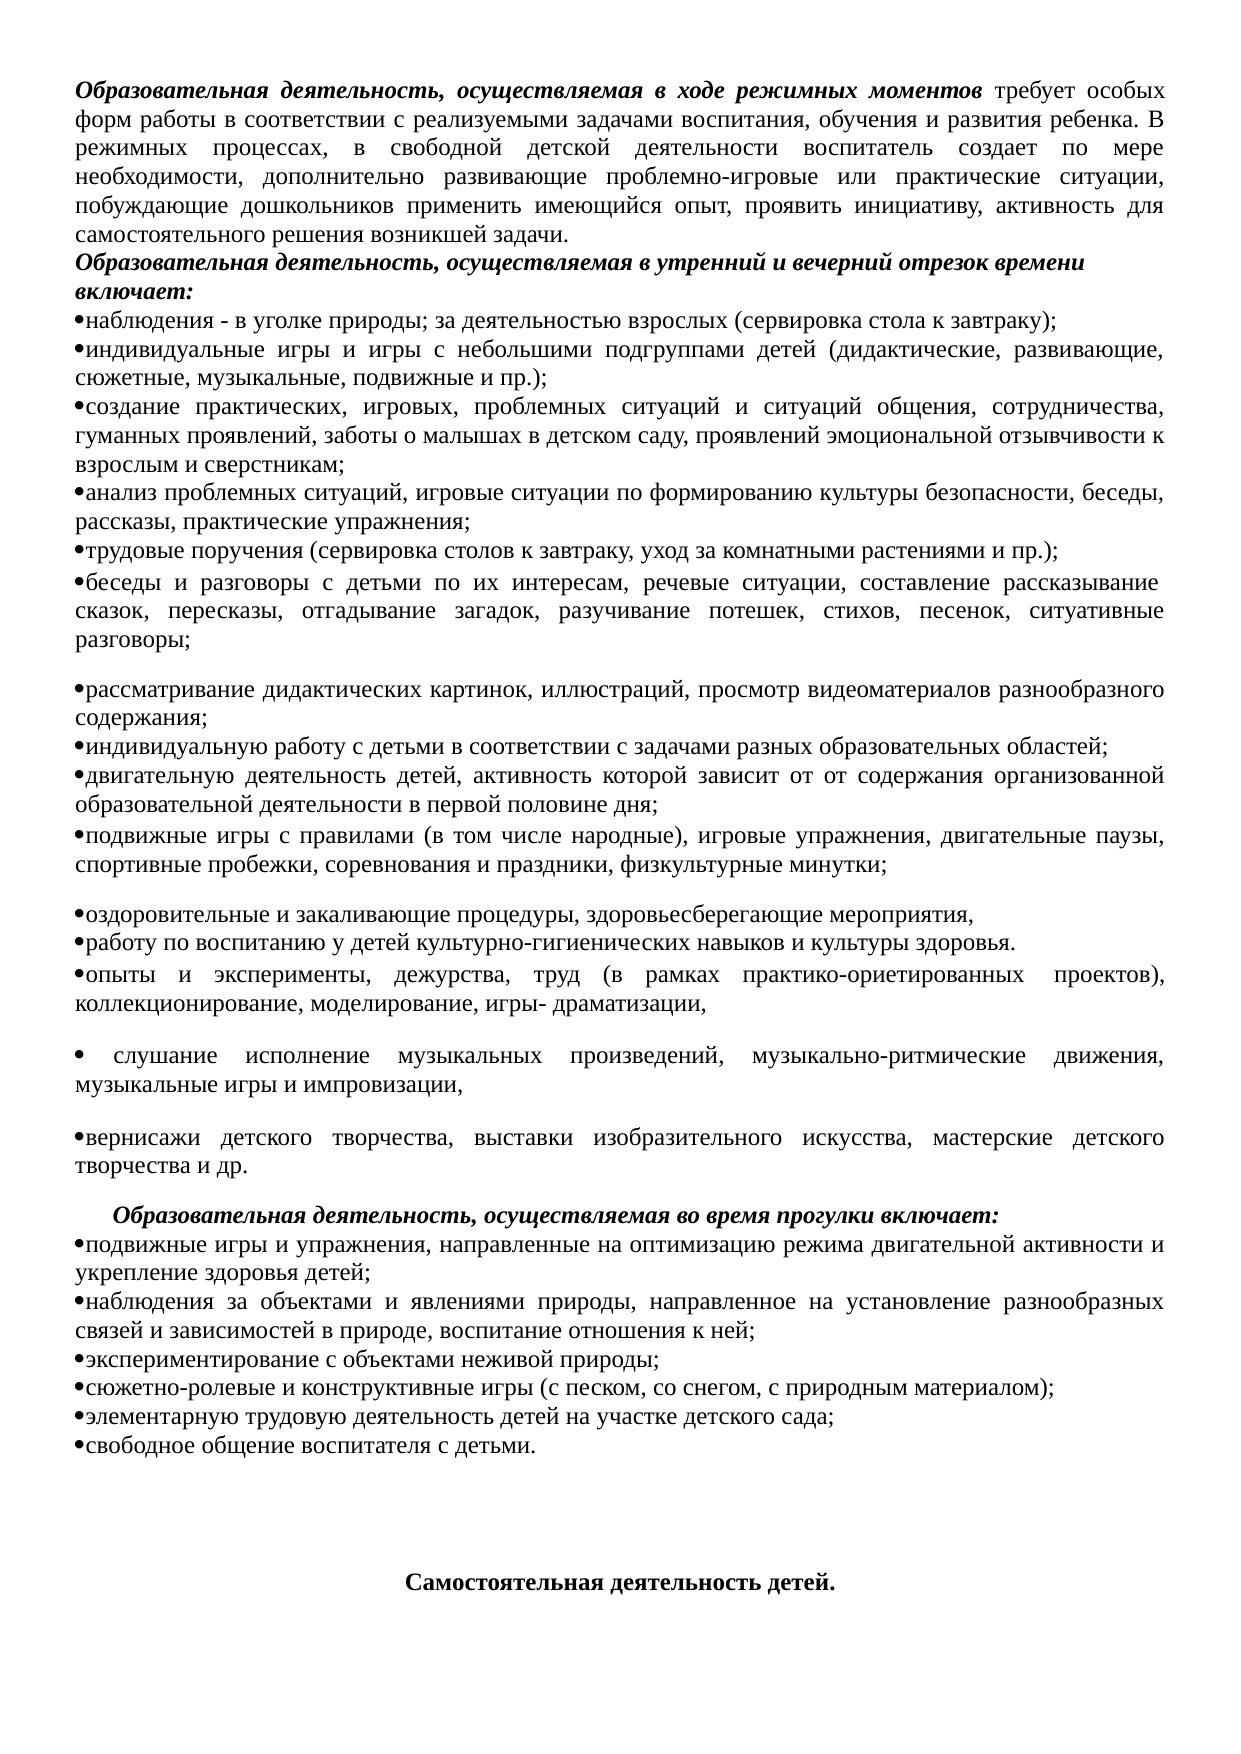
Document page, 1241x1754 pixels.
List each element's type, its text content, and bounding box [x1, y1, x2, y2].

list сюжетно-ролевые и конструктивные игры (с песком, со снегом, с природным материалом); [75, 1372, 1165, 1401]
list вернисажи детского творчества, выставки изобразительного искусства, мастерские детского творчества и др. [75, 1122, 1165, 1179]
list рассматривание дидактических картинок, иллюстраций, просмотр видеоматериалов разнообразного содержания; [75, 674, 1165, 731]
list подвижные игры с правилами (в том числе народные), игровые упражнения, двигательные паузы, спортивные пробежки, соревнования и праздники, физкультурные минутки; [75, 820, 1165, 878]
list оздоровительные и закаливающие процедуры, здоровьесберегающие мероприятия, [75, 899, 1165, 927]
list создание практических, игровых, проблемных ситуаций и ситуаций общения, сотрудничества, гуманных проявлений, заботы о малышах в детском саду, проявлений эмоциональной отзывчивости к взрослым и сверстникам; [75, 391, 1165, 477]
list подвижные игры и упражнения, направленные на оптимизацию режима двигательной активности и укрепление здоровья детей; [75, 1229, 1165, 1286]
list экспериментирование с объектами неживой природы; [75, 1344, 1165, 1372]
list индивидуальную работу с детьми в соответствии с задачами разных образовательных областей; [75, 731, 1165, 760]
text Образовательная деятельность, осуществляемая во время прогулки включает: [75, 1200, 1165, 1229]
list беседы и разговоры с детьми по их интересам, речевые ситуации, составление рассказывание сказок, пересказы, отгадывание загадок, разучивание потешек, стихов, песенок, ситуативные разговоры; [75, 567, 1165, 653]
list двигательную деятельность детей, активность которой зависит от от содержания организованной образовательной деятельности в первой половине дня; [75, 760, 1165, 817]
list элементарную трудовую деятельность детей на участке детского сада; [75, 1401, 1165, 1430]
list наблюдения за объектами и явлениями природы, направленное на установление разнообразных связей и зависимостей в природе, воспитание отношения к ней; [75, 1286, 1165, 1344]
text Образовательная деятельность, осуществляемая в ходе режимных моментов требует особых форм работы в соответствии с реализуемыми задачами воспитания, обучения и развития ребенка. В режимных процессах, в свободной детской деятельности воспитатель создает по мере необходимости, дополнительно развивающие проблемно-игровые или практические ситуации, побуждающие дошкольников применить имеющийся опыт, проявить инициативу, активность для самостоятельного решения возникшей задачи. [75, 75, 1165, 247]
list индивидуальные игры и игры с небольшими подгруппами детей (дидактические, развивающие, сюжетные, музыкальные, подвижные и пр.); [75, 334, 1165, 391]
list анализ проблемных ситуаций, игровые ситуации по формированию культуры безопасности, беседы, рассказы, практические упражнения; [75, 477, 1165, 535]
list свободное общение воспитателя с детьми. [75, 1430, 1165, 1459]
list наблюдения - в уголке природы; за деятельностью взрослых (сервировка стола к завтраку); [75, 305, 1165, 334]
text Самостоятельная деятельность детей. [75, 1567, 1165, 1595]
list трудовые поручения (сервировка столов к завтраку, уход за комнатными растениями и пр.); [75, 535, 1165, 564]
text Образовательная деятельность, осуществляемая в утренний и вечерний отрезок времени включает: [75, 247, 1165, 305]
list слушание исполнение музыкальных произведений, музыкально-ритмические движения, музыкальные игры и импровизации, [75, 1040, 1165, 1098]
list работу по воспитанию у детей культурно-гигиенических навыков и культуры здоровья. [75, 927, 1165, 956]
list опыты и эксперименты, дежурства, труд (в рамках практико-ориетированных проектов), коллекционирование, моделирование, игры- драматизации, [75, 959, 1165, 1017]
